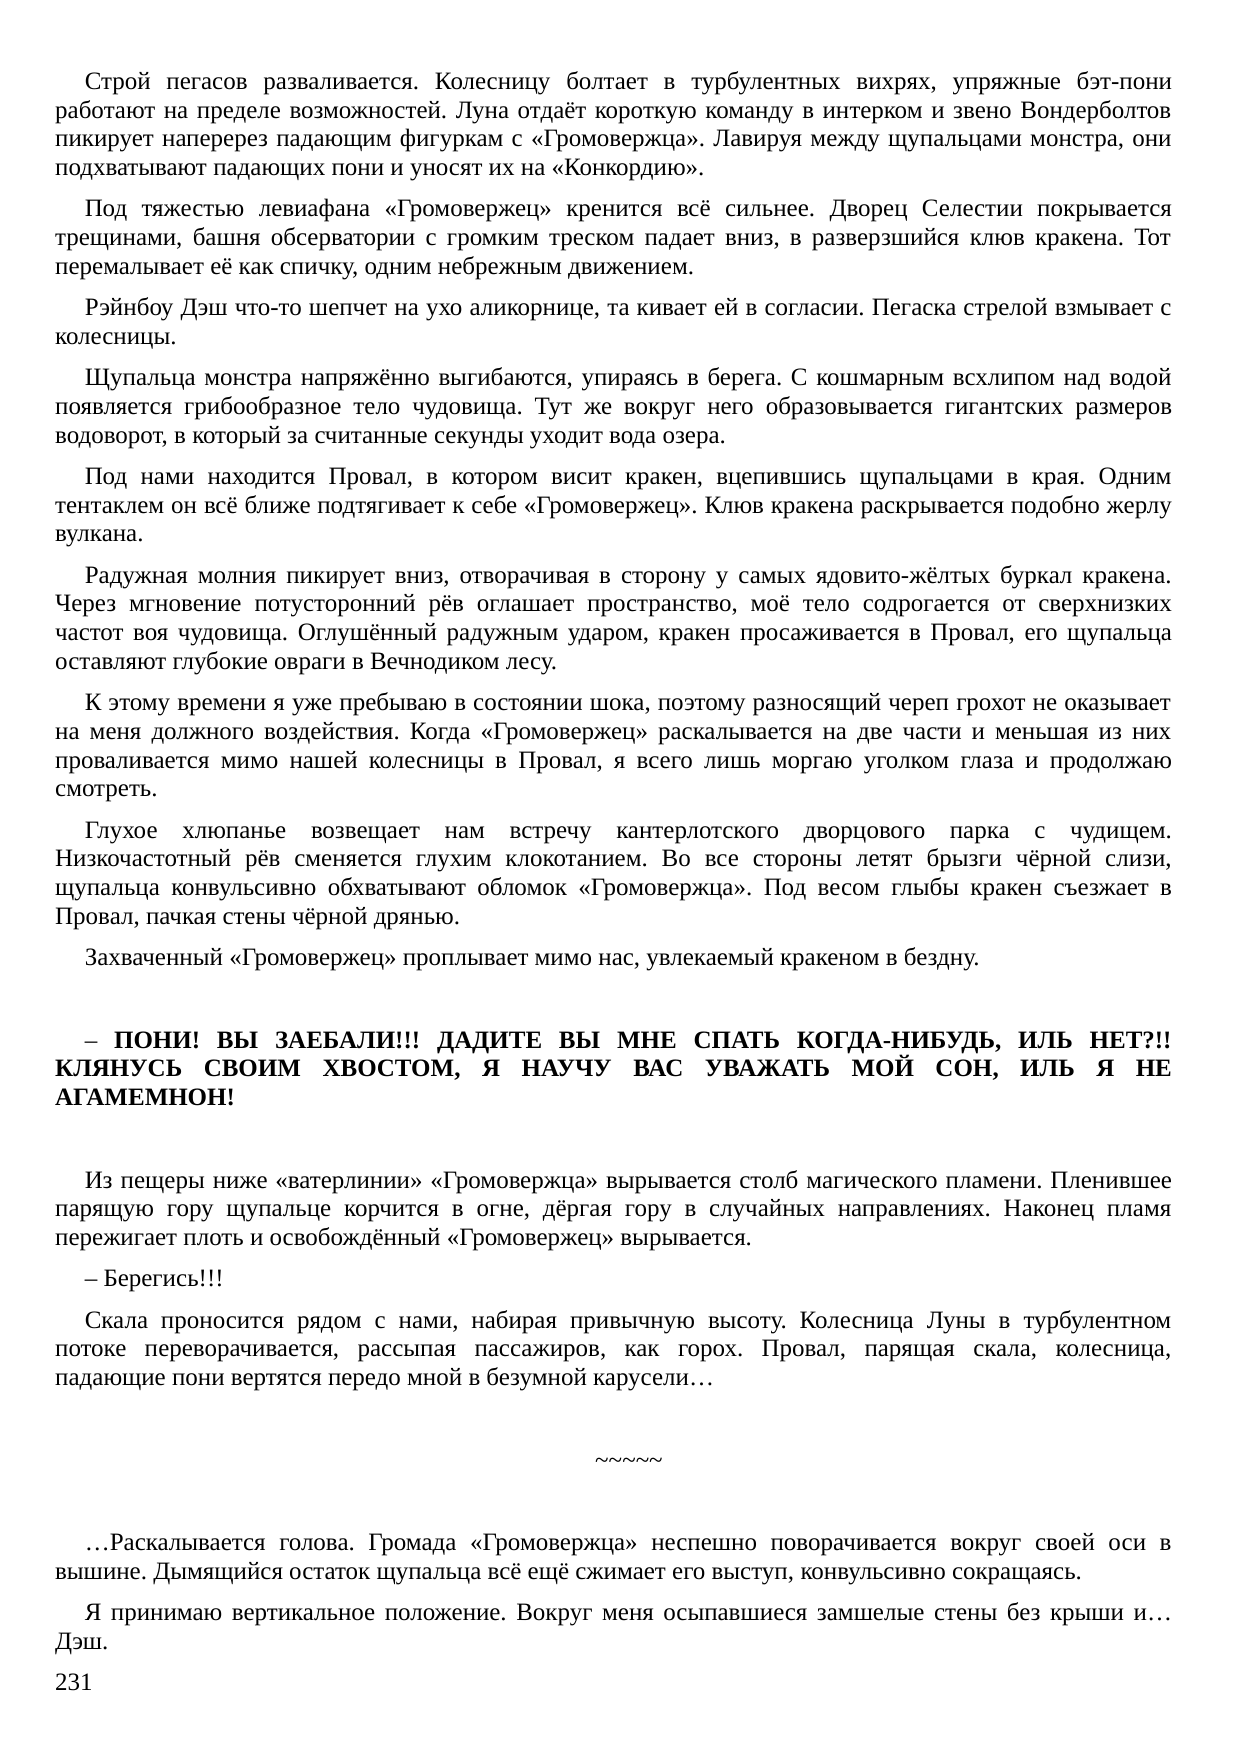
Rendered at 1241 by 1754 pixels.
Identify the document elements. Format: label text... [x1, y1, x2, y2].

text Строй пегасов разваливается. Колесницу болтает в турбулентных вихрях, упряжные бэт-пони работают на пределе возможностей. Луна отдаёт короткую команду в интерком и звено Вондерболтов пикирует наперерез падающим фигуркам с «Громовержца». Лавируя между щупальцами монстра, они подхватывают падающих пони и уносят их на «Конкордию». [55, 66, 1173, 181]
text Глухое хлюпанье возвещает нам встречу кантерлотского дворцового парка с чудищем. Низкочастотный рёв сменяется глухим клокотанием. Во все стороны летят брызги чёрной слизи, щупальца конвульсивно обхватывают обломок «Громовержца». Под весом глыбы кракен съезжает в Провал, пачкая стены чёрной дрянью. [55, 815, 1173, 930]
text ~~~~~ [55, 1445, 1173, 1473]
text Радужная молния пикирует вниз, отворачивая в сторону у самых ядовито-жёлтых буркал кракена. Через мгновение потусторонний рёв оглашает пространство, моё тело содрогается от сверхнизких частот воя чудовища. Оглушённый радужным ударом, кракен просаживается в Провал, его щупальца оставляют глубокие овраги в Вечнодиком лесу. [55, 560, 1173, 675]
text Под тяжестью левиафана «Громовержец» кренится всё сильнее. Дворец Селестии покрывается трещинами, башня обсерватории с громким треском падает вниз, в разверзшийся клюв кракена. Тот перемалывает её как спичку, одним небрежным движением. [55, 193, 1173, 280]
text …Раскалывается голова. Громада «Громовержца» неспешно поворачивается вокруг своей оси в вышине. Дымящийся остаток щупальца всё ещё сжимает его выступ, конвульсивно сокращаясь. [55, 1527, 1173, 1585]
text Под нами находится Провал, в котором висит кракен, вцепившись щупальцами в края. Одним тентаклем он всё ближе подтягивает к себе «Громовержец». Клюв кракена раскрывается подобно жерлу вулкана. [55, 461, 1173, 547]
text Я принимаю вертикальное положение. Вокруг меня осыпавшиеся замшелые стены без крыши и… Дэш. [55, 1597, 1173, 1655]
text Захваченный «Громовержец» проплывает мимо нас, увлекаемый кракеном в бездну. [55, 942, 1173, 971]
text Скала проносится рядом с нами, набирая привычную высоту. Колесница Луны в турбулентном потоке переворачивается, рассыпая пассажиров, как горох. Провал, парящая скала, колесница, падающие пони вертятся передо мной в безумной карусели… [55, 1305, 1173, 1391]
text Из пещеры ниже «ватерлинии» «Громовержца» вырывается столб магического пламени. Пленившее парящую гору щупальце корчится в огне, дёргая гору в случайных направлениях. Наконец пламя пережигает плоть и освобождённый «Громовержец» вырывается. [55, 1165, 1173, 1251]
text К этому времени я уже пребываю в состоянии шока, поэтому разносящий череп грохот не оказывает на меня должного воздействия. Когда «Громовержец» раскалывается на две части и меньшая из них проваливается мимо нашей колесницы в Провал, я всего лишь моргаю уголком глаза и продолжаю смотреть. [55, 687, 1173, 802]
text Щупальца монстра напряжённо выгибаются, упираясь в берега. С кошмарным всхлипом над водой появляется грибообразное тело чудовища. Тут же вокруг него образовывается гигантских размеров водоворот, в который за считанные секунды уходит вода озера. [55, 362, 1173, 448]
text – Берегись!!! [55, 1263, 1173, 1292]
text – ПОНИ! ВЫ ЗАЕБАЛИ!!! ДАДИТЕ ВЫ МНЕ СПАТЬ КОГДА-НИБУДЬ, ИЛЬ НЕТ?!! КЛЯНУСЬ СВОИМ ХВОСТОМ, Я НАУЧУ ВАС УВАЖАТЬ МОЙ СОН, ИЛЬ Я НЕ АГАМЕМНОН! [55, 1025, 1173, 1111]
text Рэйнбоу Дэш что-то шепчет на ухо аликорнице, та кивает ей в согласии. Пегаска стрелой взмывает с колесницы. [55, 292, 1173, 350]
